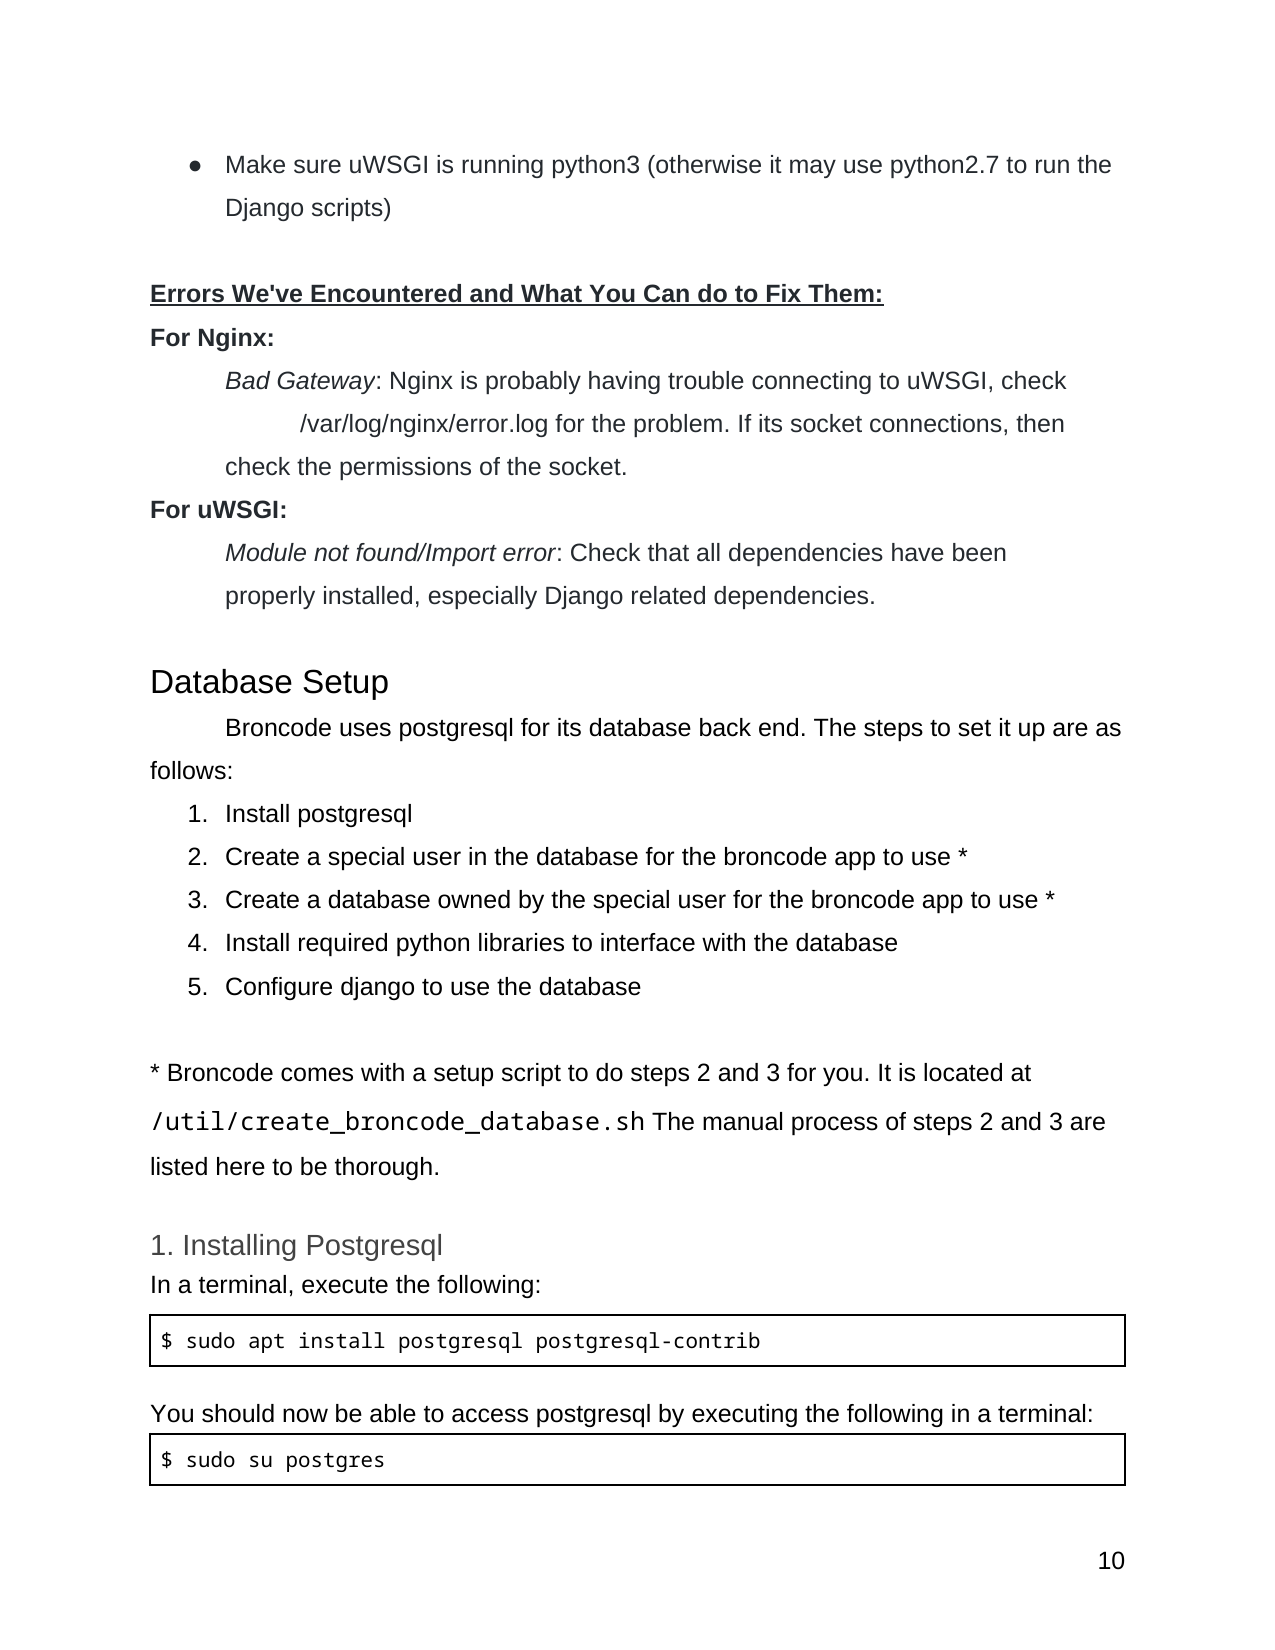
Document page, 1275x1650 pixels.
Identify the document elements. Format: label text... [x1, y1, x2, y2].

text Broncode uses postgresql for its database back end. The steps to set it up are as follows: [150, 713, 1125, 785]
text properly installed, especially Django related dependencies. [225, 581, 1125, 610]
list Install postgresql [187, 799, 1125, 828]
text You should now be able to access postgresql by executing the following in a terminal: [150, 1399, 1125, 1428]
text Module not found/Import error: Check that all dependencies have been [150, 538, 1125, 567]
text Errors We've Encountered and What You Can do to Fix Them: [150, 279, 1125, 308]
text For uWSGI: [150, 495, 1125, 524]
list Configure django to use the database [187, 972, 1125, 1000]
list Create a database owned by the special user for the broncode app to use * [187, 885, 1125, 914]
text * Broncode comes with a setup script to do steps 2 and 3 for you. It is located at /util/create_broncode_database.sh The manual process of steps 2 and 3 are listed here to be thorough. [150, 1058, 1125, 1181]
list Install required python libraries to interface with the database [187, 928, 1125, 957]
text For Nginx: [150, 322, 1125, 351]
subtitle 1. Installing Postgresql [150, 1228, 1125, 1262]
list Make sure uWSGI is running python3 (otherwise it may use python2.7 to run the Django scripts) [187, 150, 1125, 222]
subtitle Database Setup [150, 662, 1125, 700]
list Create a special user in the database for the broncode app to use * [187, 842, 1125, 871]
table_header $ sudo apt install postgresql postgresql-contrib [151, 1316, 1124, 1365]
text Bad Gateway: Nginx is probably having trouble connecting to uWSGI, check /var/log/nginx/error.log for the problem. If its socket connections, then check the permissions of the socket. [225, 366, 1125, 481]
table_header $ sudo su postgres [151, 1435, 1124, 1484]
text In a terminal, execute the following: [150, 1270, 1125, 1299]
